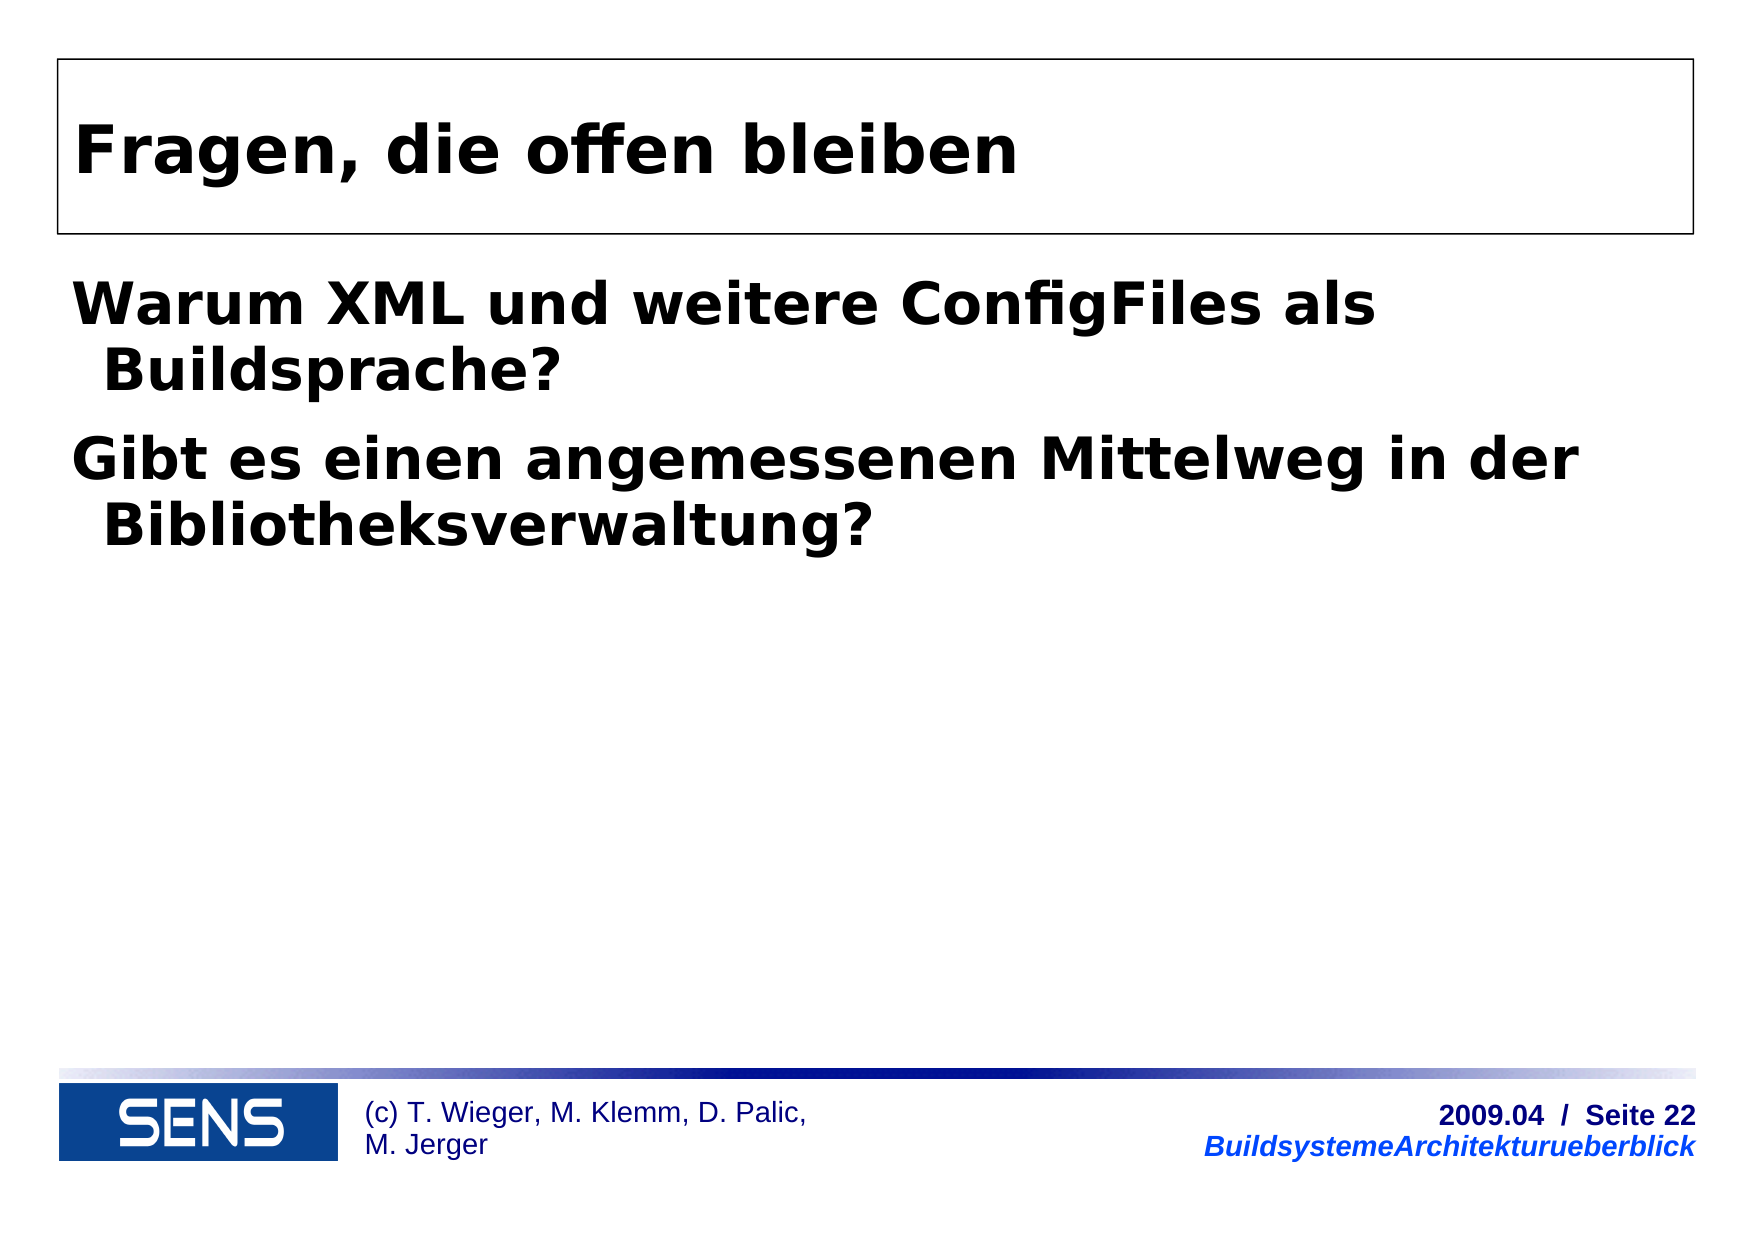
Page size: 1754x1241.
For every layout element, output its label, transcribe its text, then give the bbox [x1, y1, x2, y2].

list Warum XML und weitere ConfigFiles als Buildsprache? Gibt es einen angemessenen Mittelweg in der Bibliotheksverwaltung? [71, 272, 1693, 1038]
title Fragen, die offen bleiben [73, 61, 1693, 241]
picture [59, 1083, 338, 1161]
picture [59, 1068, 1696, 1079]
